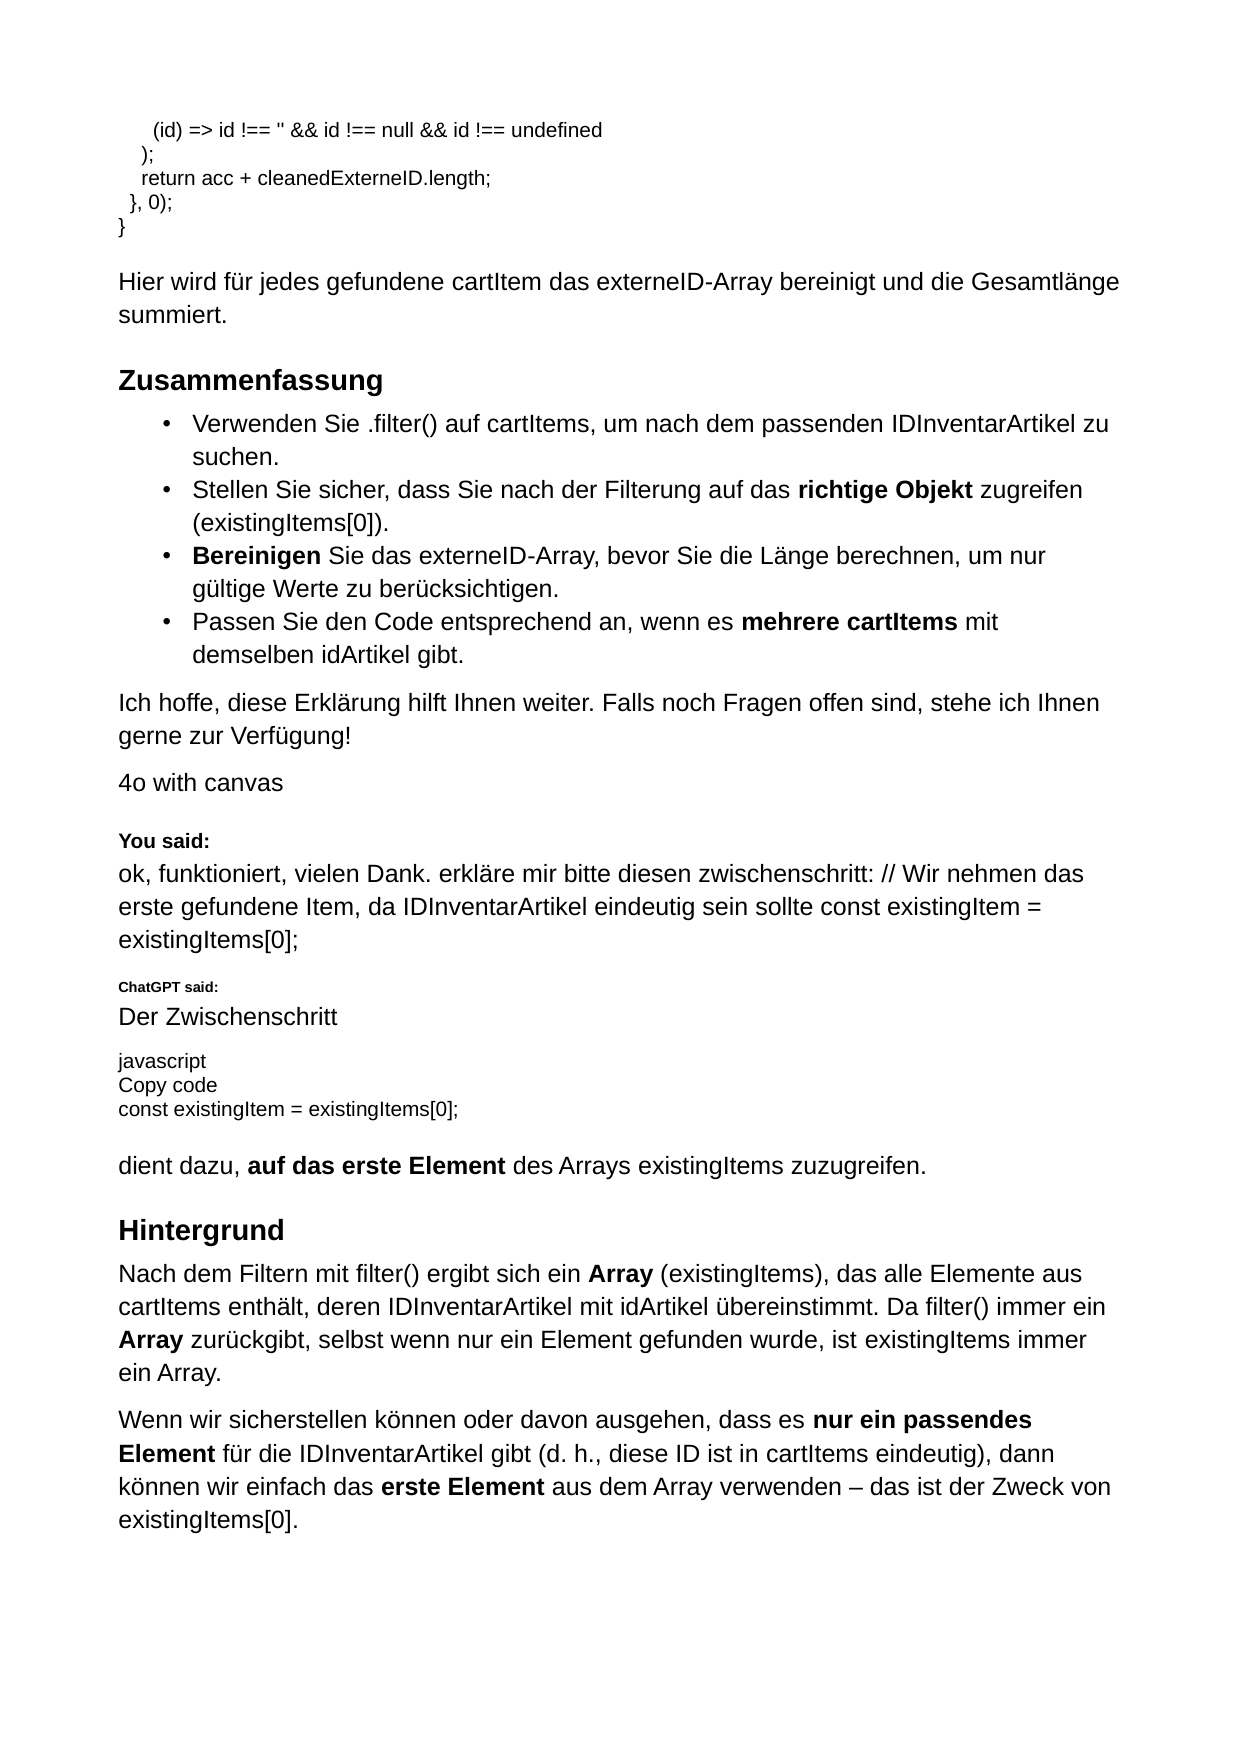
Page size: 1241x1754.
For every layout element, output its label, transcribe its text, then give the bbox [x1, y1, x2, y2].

text const existingItem = existingItems[0]; [118, 1097, 1122, 1121]
text Copy code [118, 1073, 1122, 1097]
text Hier wird für jedes gefundene cartItem das externeID-Array bereinigt und die Gesamtlänge summiert. [118, 267, 1122, 329]
list Stellen Sie sicher, dass Sie nach der Filterung auf das richtige Objekt zugreifen (existingItems[0]). [162, 475, 1122, 537]
subtitle Zusammenfassung [118, 363, 1122, 396]
text return acc + cleanedExterneID.length; [118, 166, 1122, 190]
text (id) => id !== '' && id !== null && id !== undefined [118, 118, 1122, 142]
text Ich hoffe, diese Erklärung hilft Ihnen weiter. Falls noch Fragen offen sind, stehe ich Ihnen gerne zur Verfügung! [118, 688, 1122, 749]
list Passen Sie den Code entsprechend an, wenn es mehrere cartItems mit demselben idArtikel gibt. [162, 607, 1122, 669]
text javascript [118, 1049, 1122, 1073]
subtitle Hintergrund [118, 1213, 1122, 1246]
text Wenn wir sicherstellen können oder davon ausgehen, dass es nur ein passendes Element für die IDInventarArtikel gibt (d. h., diese ID ist in cartItems eindeutig), dann können wir einfach das erste Element aus dem Array verwenden – das ist der Zweck von existingItems[0]. [118, 1406, 1122, 1533]
text 4o with canvas [118, 768, 1122, 797]
text dient dazu, auf das erste Element des Arrays existingItems zuzugreifen. [118, 1151, 1122, 1179]
text Der Zwischenschritt [118, 1002, 1122, 1030]
subtitle ChatGPT said: [118, 979, 1122, 995]
text Nach dem Filtern mit filter() ergibt sich ein Array (existingItems), das alle Elemente aus cartItems enthält, deren IDInventarArtikel mit idArtikel übereinstimmt. Da filter() immer ein Array zurückgibt, selbst wenn nur ein Element gefunden wurde, ist existingItems immer ein Array. [118, 1259, 1122, 1387]
list Bereinigen Sie das externeID-Array, bevor Sie die Länge berechnen, um nur gültige Werte zu berücksichtigen. [162, 541, 1122, 603]
text }, 0); [118, 190, 1122, 214]
subtitle You said: [118, 828, 1122, 852]
text ); [118, 142, 1122, 166]
text } [118, 214, 1122, 238]
list Verwenden Sie .filter() auf cartItems, um nach dem passenden IDInventarArtikel zu suchen. [162, 409, 1122, 471]
text ok, funktioniert, vielen Dank. erkläre mir bitte diesen zwischenschritt: // Wir nehmen das erste gefundene Item, da IDInventarArtikel eindeutig sein sollte const existingItem = existingItems[0]; [118, 859, 1122, 953]
